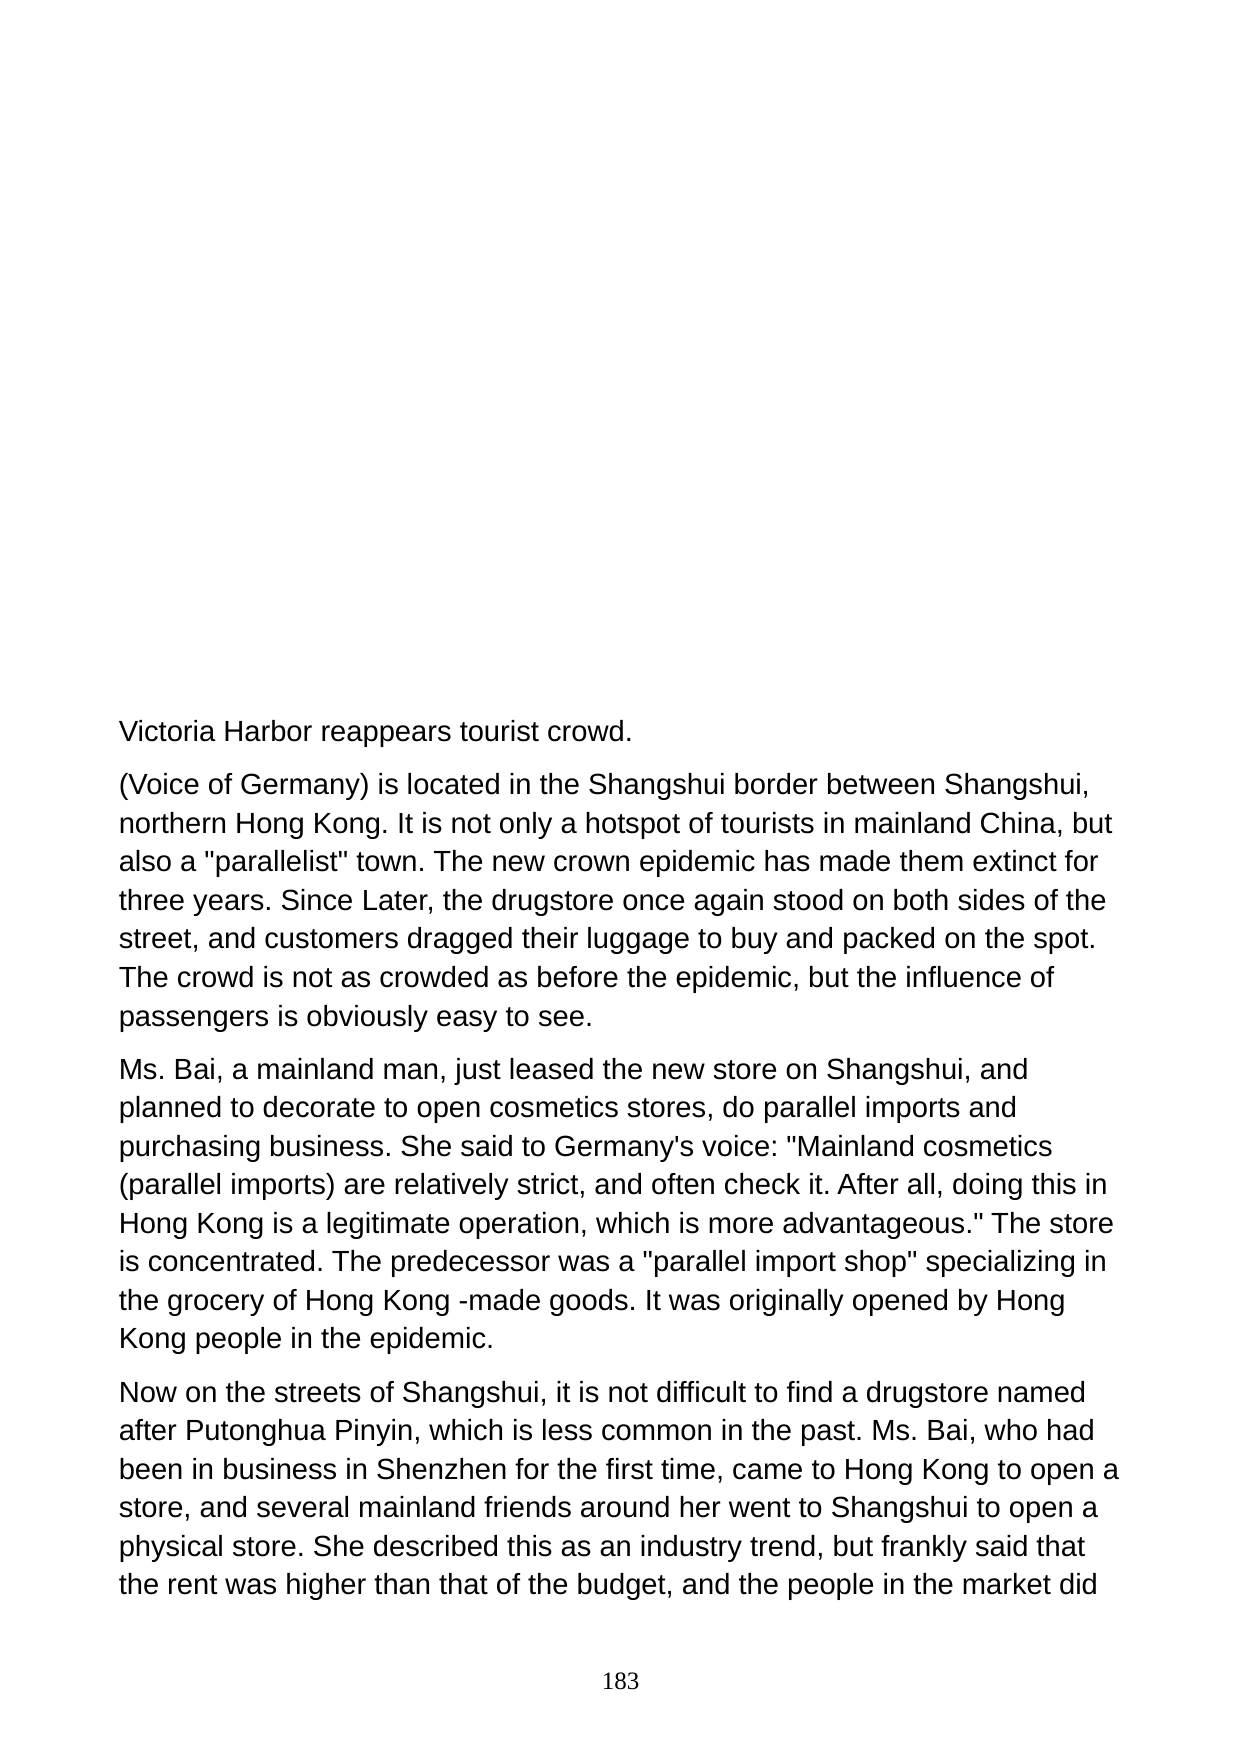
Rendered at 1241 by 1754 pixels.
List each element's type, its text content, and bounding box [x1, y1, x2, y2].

text Now on the streets of Shangshui, it is not difficult to find a drugstore named after Putonghua Pinyin, which is less common in the past. Ms. Bai, who had been in business in Shenzhen for the first time, came to Hong Kong to open a store, and several mainland friends around her went to Shangshui to open a physical store. She described this as an industry trend, but frankly said that the rent was higher than that of the budget, and the people in the market did [118, 1374, 1122, 1601]
text Ms. Bai, a mainland man, just leased the new store on Shangshui, and planned to decorate to open cosmetics stores, do parallel imports and purchasing business. She said to Germany's voice: "Mainland cosmetics (parallel imports) are relatively strict, and often check it. After all, doing this in Hong Kong is a legitimate operation, which is more advantageous." The store is concentrated. The predecessor was a "parallel import shop" specializing in the grocery of Hong Kong -made goods. It was originally opened by Hong Kong people in the epidemic. [118, 1052, 1122, 1355]
text (Voice of Germany) is located in the Shangshui border between Shangshui, northern Hong Kong. It is not only a hotspot of tourists in mainland China, but also a "parallelist" town. The new crown epidemic has made them extinct for three years. Since Later, the drugstore once again stood on both sides of the street, and customers dragged their luggage to buy and packed on the spot. The crowd is not as crowded as before the epidemic, but the influence of passengers is obviously easy to see. [118, 767, 1122, 1032]
text Victoria Harbor reappears tourist crowd. [118, 118, 1122, 748]
